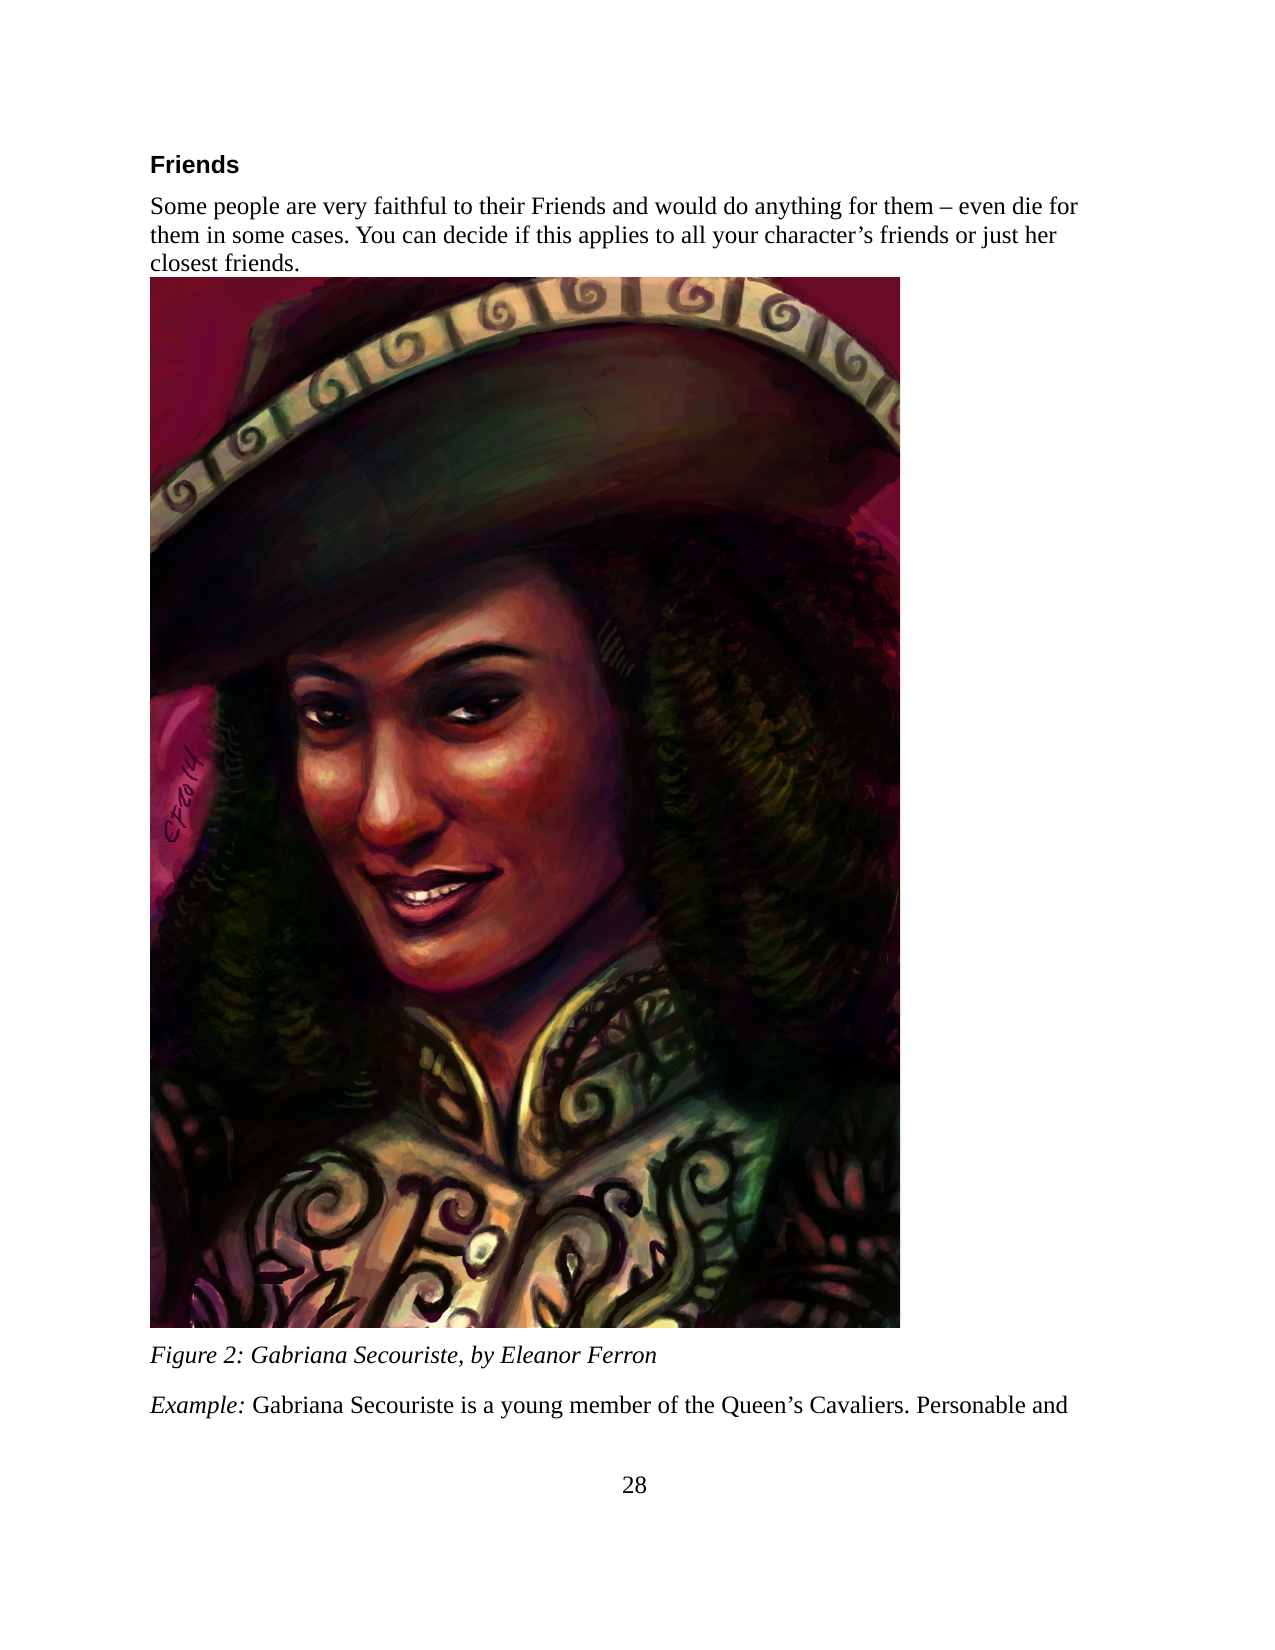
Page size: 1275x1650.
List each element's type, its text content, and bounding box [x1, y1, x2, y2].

text Some people are very faithful to their Friends and would do anything for them – even die for them in some cases. You can decide if this applies to all your character’s friends or just her closest friends. [150, 191, 1125, 277]
subtitle Friends [150, 150, 1125, 178]
picture [150, 277, 901, 1328]
text Example: Gabriana Secouriste is a young member of the Queen’s Cavaliers. Personable and [150, 1390, 1125, 1419]
text Figure 2: Gabriana Secouriste, by Eleanor Ferron [150, 1340, 1125, 1368]
